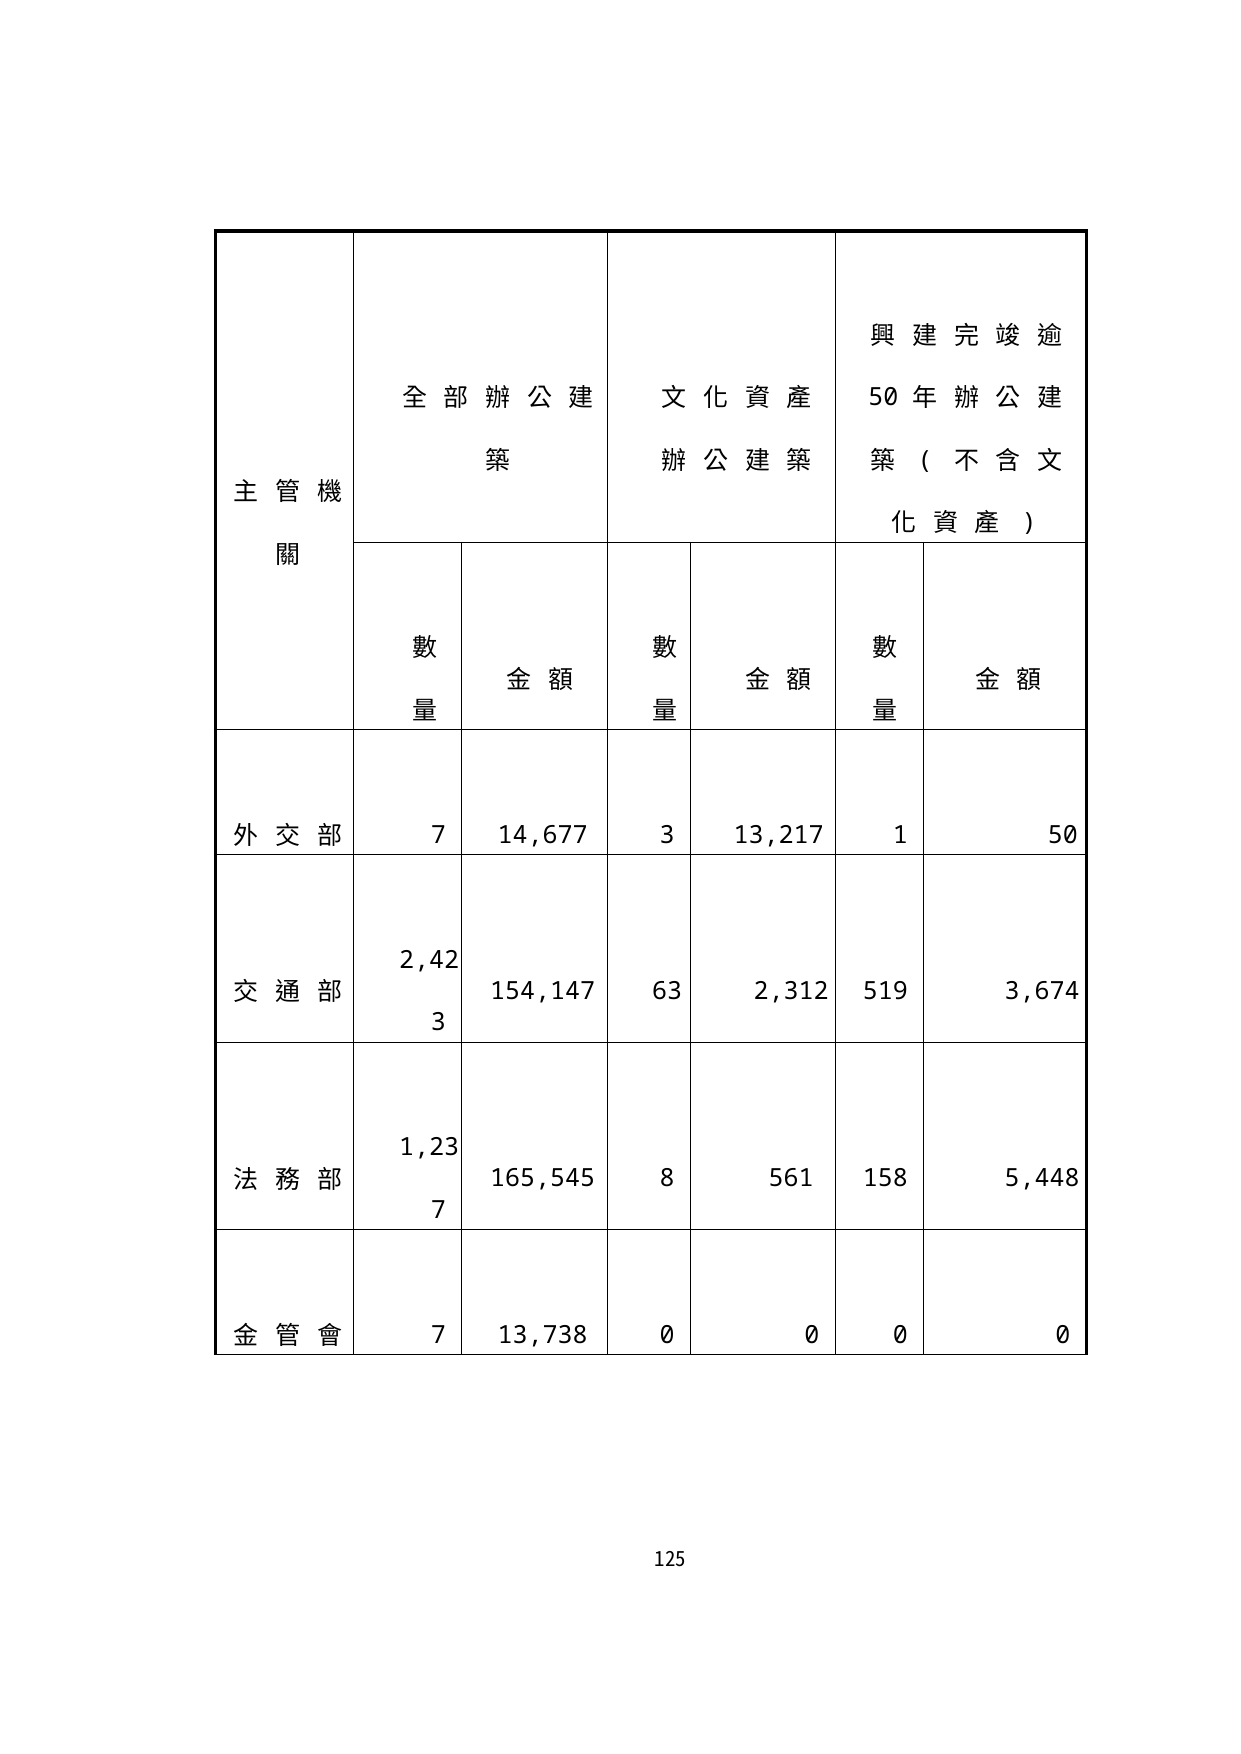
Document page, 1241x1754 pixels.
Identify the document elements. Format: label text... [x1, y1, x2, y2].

table_cell 金額 [462, 543, 607, 729]
table_cell 519 [836, 855, 923, 1042]
table_cell 1,237 [354, 1043, 461, 1229]
table_cell 數量 [354, 543, 461, 729]
table_cell 0 [836, 1230, 923, 1354]
table_cell 金管會 [217, 1230, 353, 1354]
table_header 文化資產辦公建築 [608, 233, 835, 542]
table_cell 金額 [924, 543, 1085, 729]
table_cell 63 [608, 855, 690, 1042]
table_cell 3,674 [924, 855, 1085, 1042]
table_cell 法務部 [217, 1043, 353, 1229]
table_cell 13,738 [462, 1230, 607, 1354]
table_cell 561 [691, 1043, 835, 1229]
table_cell 金額 [691, 543, 835, 729]
table_cell 1 [836, 730, 923, 854]
table_cell 13,217 [691, 730, 835, 854]
table_cell 14,677 [462, 730, 607, 854]
table_cell 數量 [836, 543, 923, 729]
table_cell 2,312 [691, 855, 835, 1042]
table_cell 158 [836, 1043, 923, 1229]
table_cell 5,448 [924, 1043, 1085, 1229]
table_cell 7 [354, 730, 461, 854]
table_header 全部辦公建築 [354, 233, 607, 542]
table_header 主管機關 [217, 233, 353, 729]
table_cell 165,545 [462, 1043, 607, 1229]
table_cell 外交部 [217, 730, 353, 854]
table_cell 數量 [608, 543, 690, 729]
table_cell 0 [924, 1230, 1085, 1354]
table_cell 7 [354, 1230, 461, 1354]
table_cell 0 [691, 1230, 835, 1354]
table_header 興建完竣逾50年辦公建築(不含文化資產) [836, 233, 1085, 542]
table_cell 50 [924, 730, 1085, 854]
table_cell 交通部 [217, 855, 353, 1042]
table_cell 0 [608, 1230, 690, 1354]
table_cell 8 [608, 1043, 690, 1229]
table_cell 3 [608, 730, 690, 854]
table_cell 2,423 [354, 855, 461, 1042]
table_cell 154,147 [462, 855, 607, 1042]
